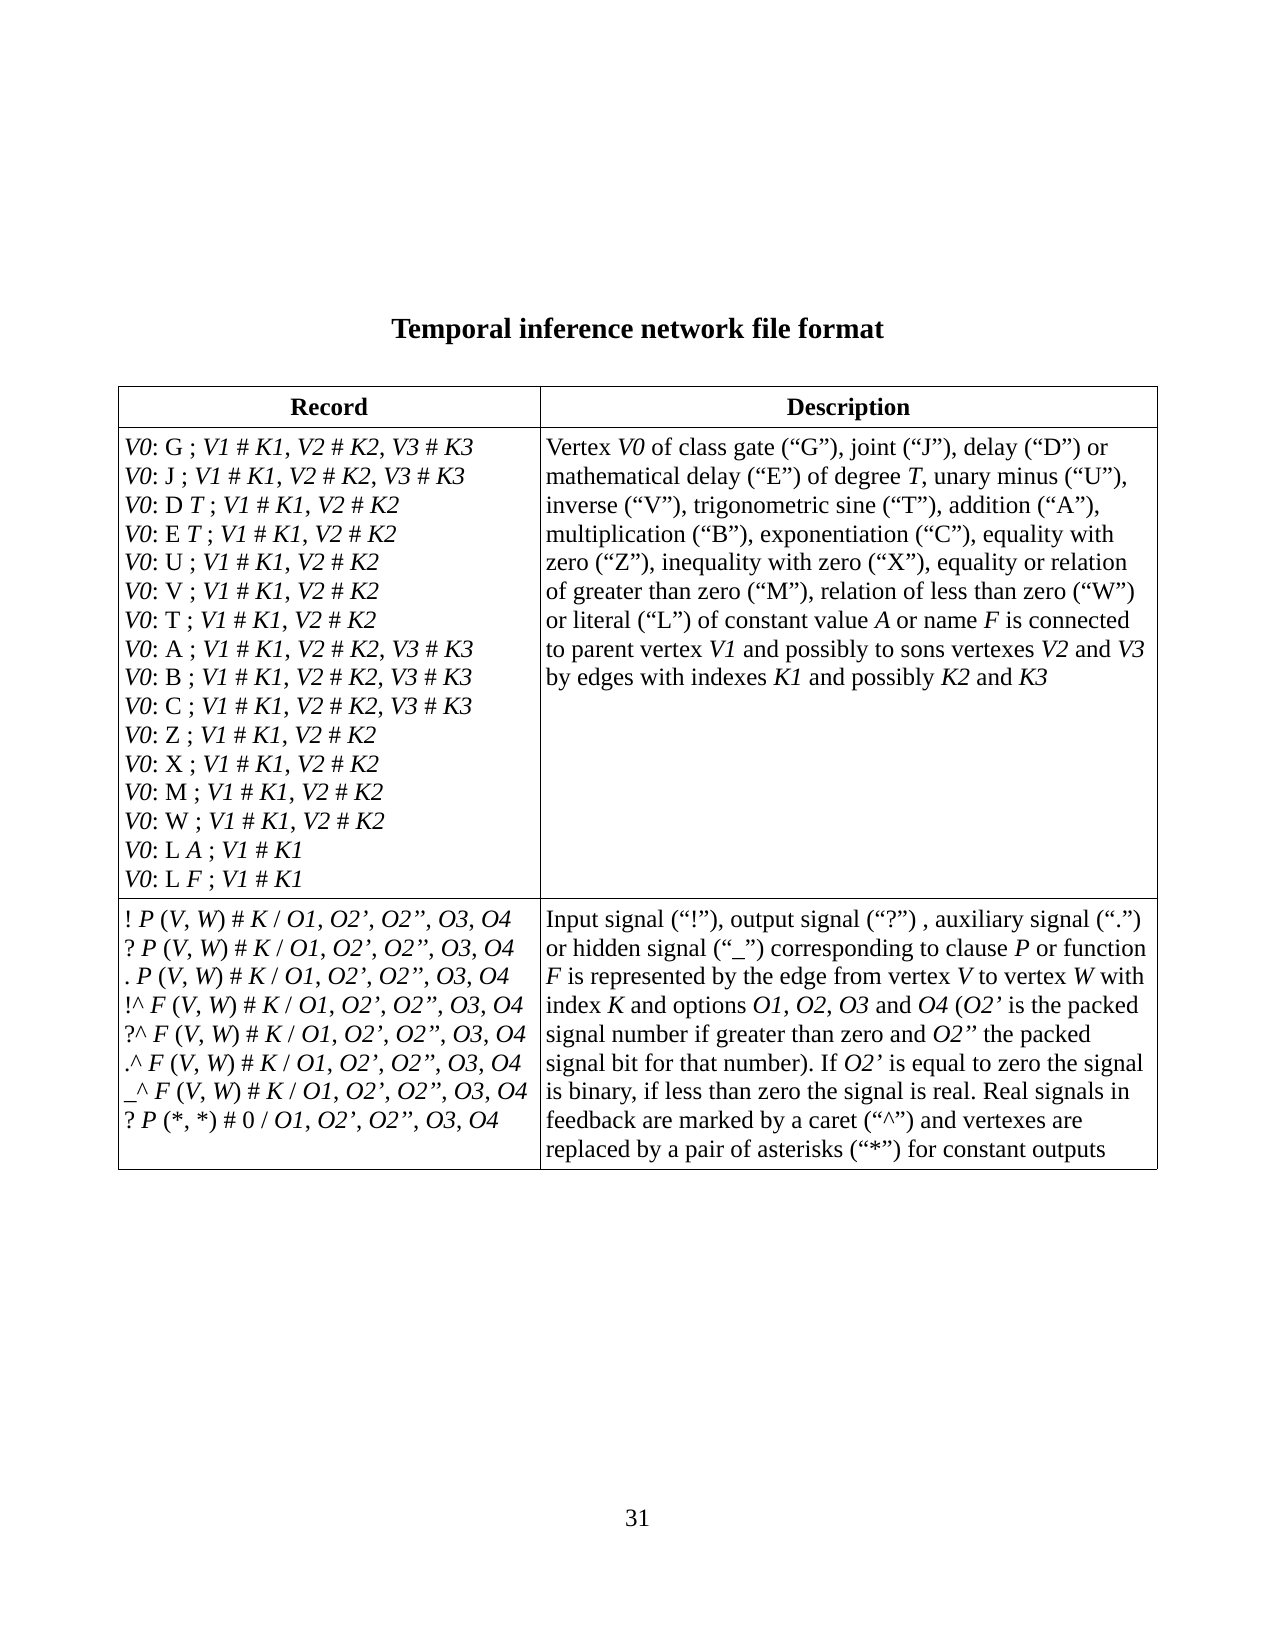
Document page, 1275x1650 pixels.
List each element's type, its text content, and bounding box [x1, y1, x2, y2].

table_cell Vertex V0 of class gate (“G”), joint (“J”), delay (“D”) or mathematical delay (“E”) of degree T, unary minus (“U”), inverse (“V”), trigonometric sine (“T”), addition (“A”), multiplication (“B”), exponentiation (“C”), equality with zero (“Z”), inequality with zero (“X”), equality or relation of greater than zero (“M”), relation of less than zero (“W”) or literal (“L”) of constant value A or name F is connected to parent vertex V1 and possibly to sons vertexes V2 and V3 by edges with indexes K1 and possibly K2 and K3 [541, 428, 1157, 898]
table_header Record [119, 387, 540, 427]
table_cell V0: G ; V1 # K1, V2 # K2, V3 # K3 V0: J ; V1 # K1, V2 # K2, V3 # K3 V0: D T ; V1 # K1, V2 # K2 V0: E T ; V1 # K1, V2 # K2 V0: U ; V1 # K1, V2 # K2 V0: V ; V1 # K1, V2 # K2 V0: T ; V1 # K1, V2 # K2 V0: A ; V1 # K1, V2 # K2, V3 # K3 V0: B ; V1 # K1, V2 # K2, V3 # K3 V0: C ; V1 # K1, V2 # K2, V3 # K3 V0: Z ; V1 # K1, V2 # K2 V0: X ; V1 # K1, V2 # K2 V0: M ; V1 # K1, V2 # K2 V0: W ; V1 # K1, V2 # K2 V0: L A ; V1 # K1 V0: L F ; V1 # K1 [119, 428, 540, 898]
table_cell Input signal (“!”), output signal (“?”) , auxiliary signal (“.”) or hidden signal (“_”) corresponding to clause P or function F is represented by the edge from vertex V to vertex W with index K and options O1, O2, O3 and O4 (O2’ is the packed signal number if greater than zero and O2’’ the packed signal bit for that number). If O2’ is equal to zero the signal is binary, if less than zero the signal is real. Real signals in feedback are marked by a caret (“^”) and vertexes are replaced by a pair of asterisks (“*”) for constant outputs [541, 899, 1157, 1168]
subtitle Temporal inference network file format [118, 311, 1157, 345]
table_cell ! P (V, W) # K / O1, O2’, O2’’, O3, O4 ? P (V, W) # K / O1, O2’, O2’’, O3, O4 . P (V, W) # K / O1, O2’, O2’’, O3, O4 !^ F (V, W) # K / O1, O2’, O2’’, O3, O4 ?^ F (V, W) # K / O1, O2’, O2’’, O3, O4 .^ F (V, W) # K / O1, O2’, O2’’, O3, O4 _^ F (V, W) # K / O1, O2’, O2’’, O3, O4 ? P (*, *) # 0 / O1, O2’, O2’’, O3, O4 [119, 899, 540, 1168]
table_header Description [541, 387, 1157, 427]
